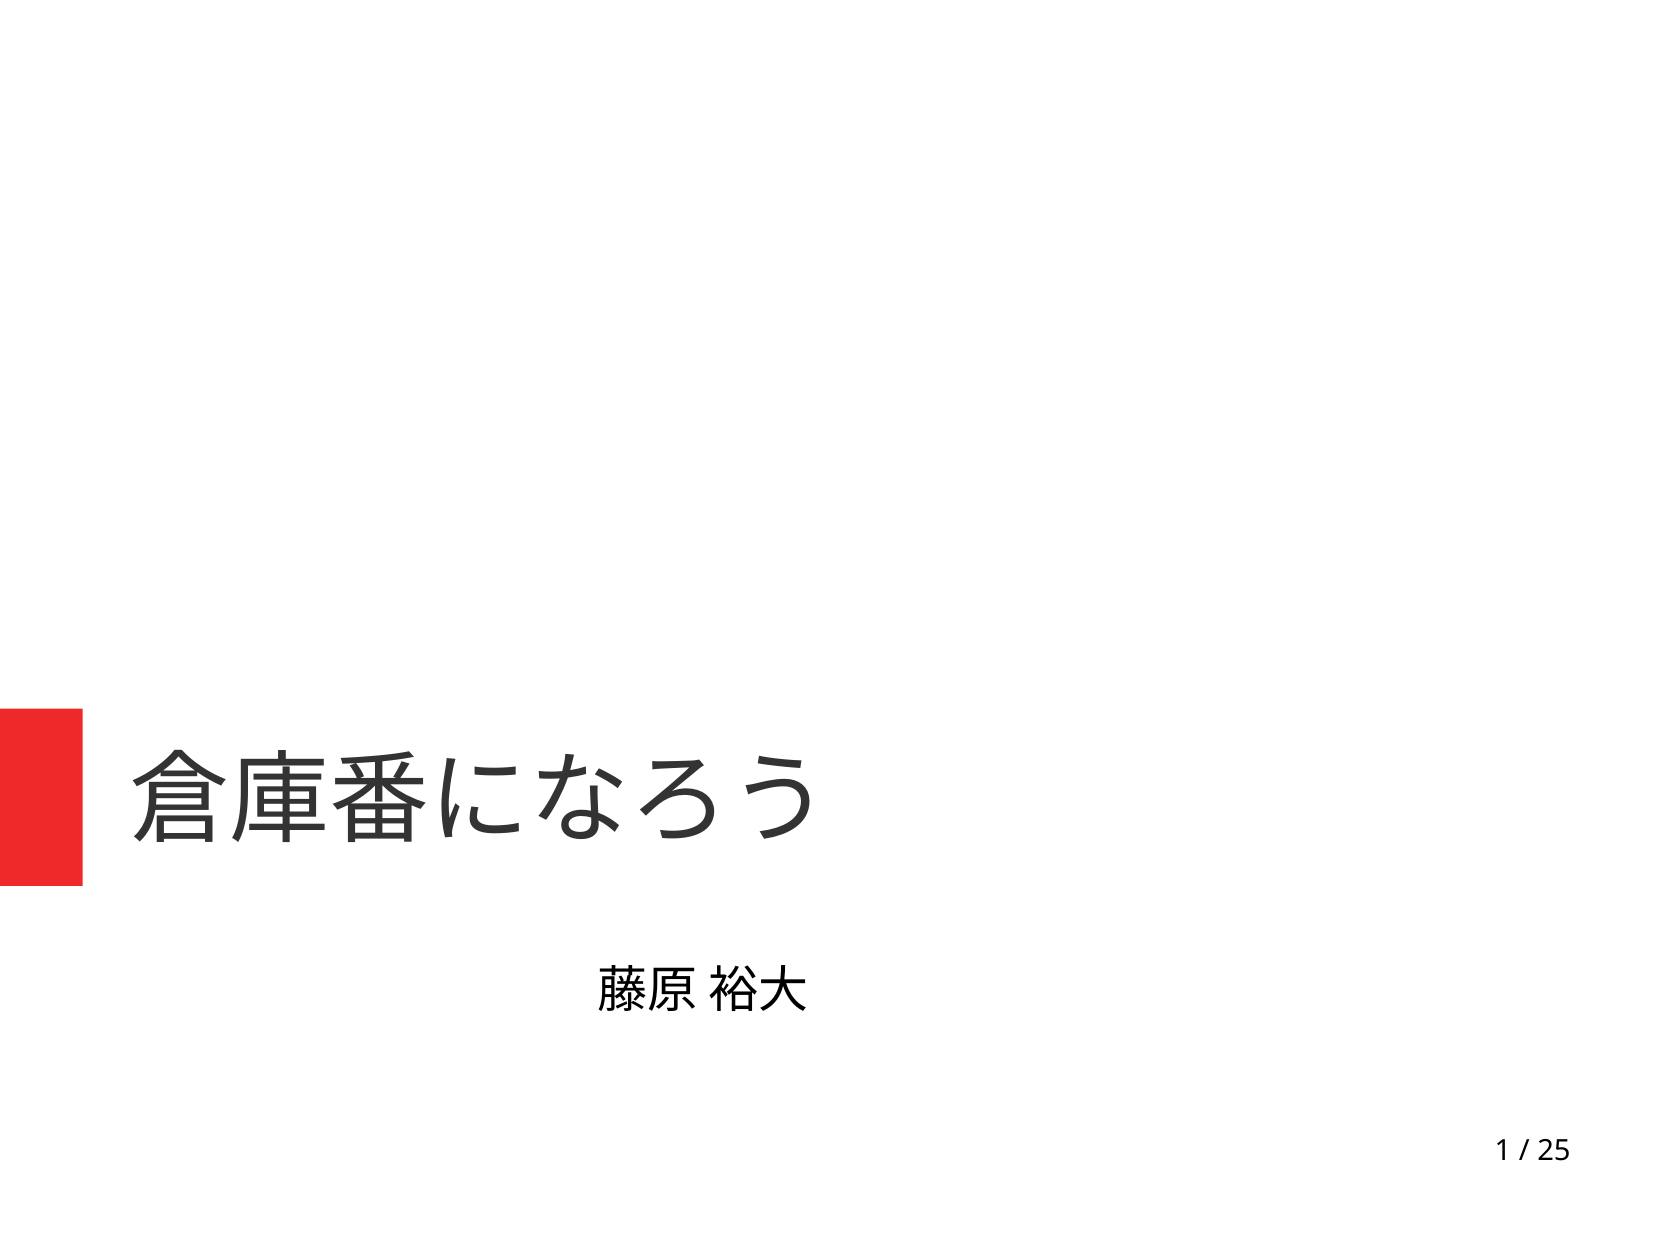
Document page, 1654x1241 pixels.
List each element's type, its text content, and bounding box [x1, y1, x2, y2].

subtitle 藤原 裕大 [555, 944, 851, 1028]
title 倉庫番になろう [129, 655, 1536, 928]
